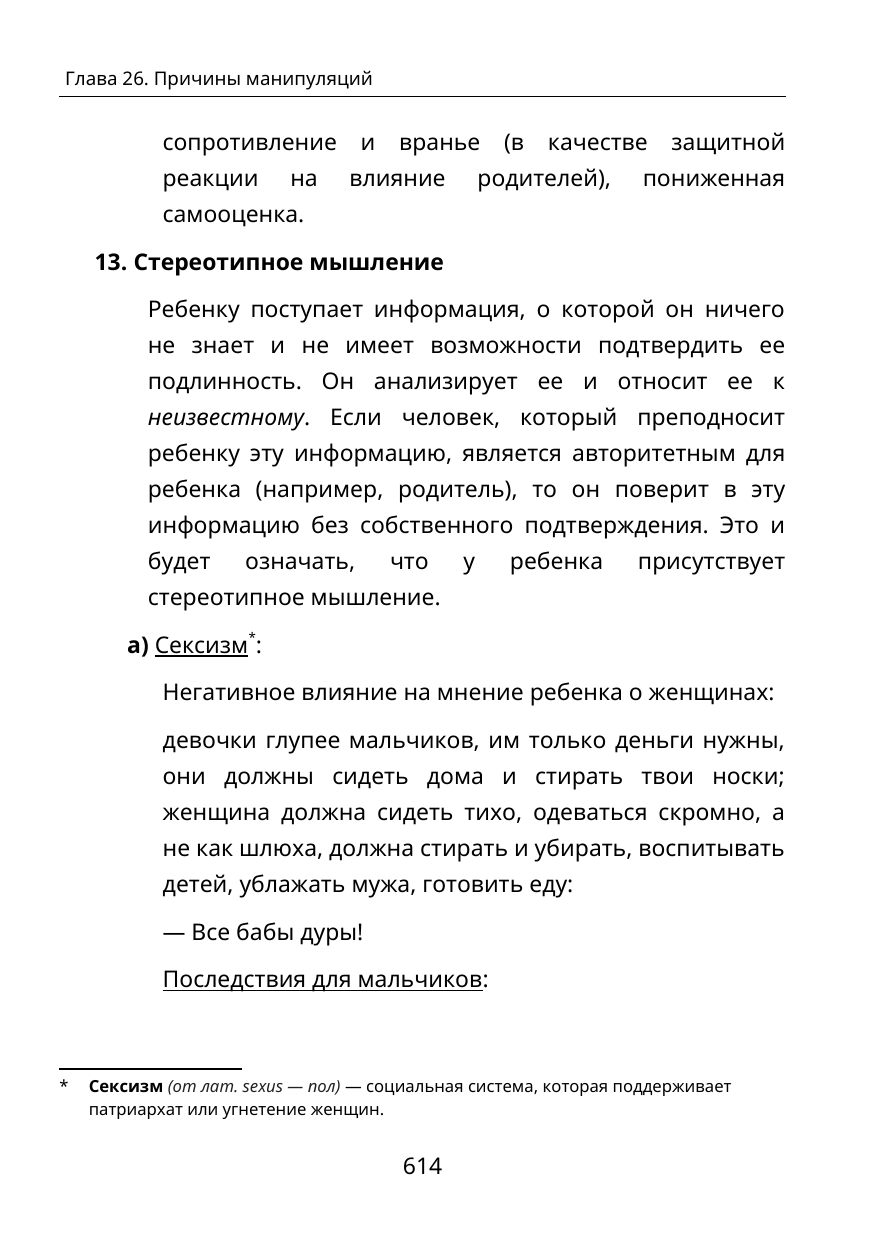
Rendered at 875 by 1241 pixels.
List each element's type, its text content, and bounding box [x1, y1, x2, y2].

list сопротивление и вранье (в качестве защитной реакции на влияние родителей), пониженная самооценка. [121, 126, 786, 229]
list Негативное влияние на мнение ребенка о женщинах: [121, 676, 786, 707]
list — Все бабы дуры! [121, 915, 786, 947]
list Ребенку поступает информация, о которой он ничего не знает и не имеет возможности подтвердить ее подлинность. Он анализирует ее и относит ее к неизвестному. Если человек, который преподносит ребенку эту информацию, является авторитетным для ребенка (например, родитель), то он поверит в эту информацию без собственного подтверждения. Это и будет означать, что у ребенка присутствует стереотипное мышление. [88, 293, 786, 612]
list Сексизм: [121, 628, 786, 660]
list Сексизм (от лат. sexus — пол) — социальная система, которая поддерживает патриархат или угнетение женщин. [59, 1075, 786, 1120]
list Стереотипное мышление [88, 246, 786, 277]
list Последствия для мальчиков: [121, 963, 786, 994]
list девочки глупее мальчиков, им только деньги нужны, они должны сидеть дома и стирать твои носки; женщина должна сидеть тихо, одеваться скромно, а не как шлюха, должна стирать и убирать, воспитывать детей, ублажать мужа, готовить еду: [121, 724, 786, 899]
